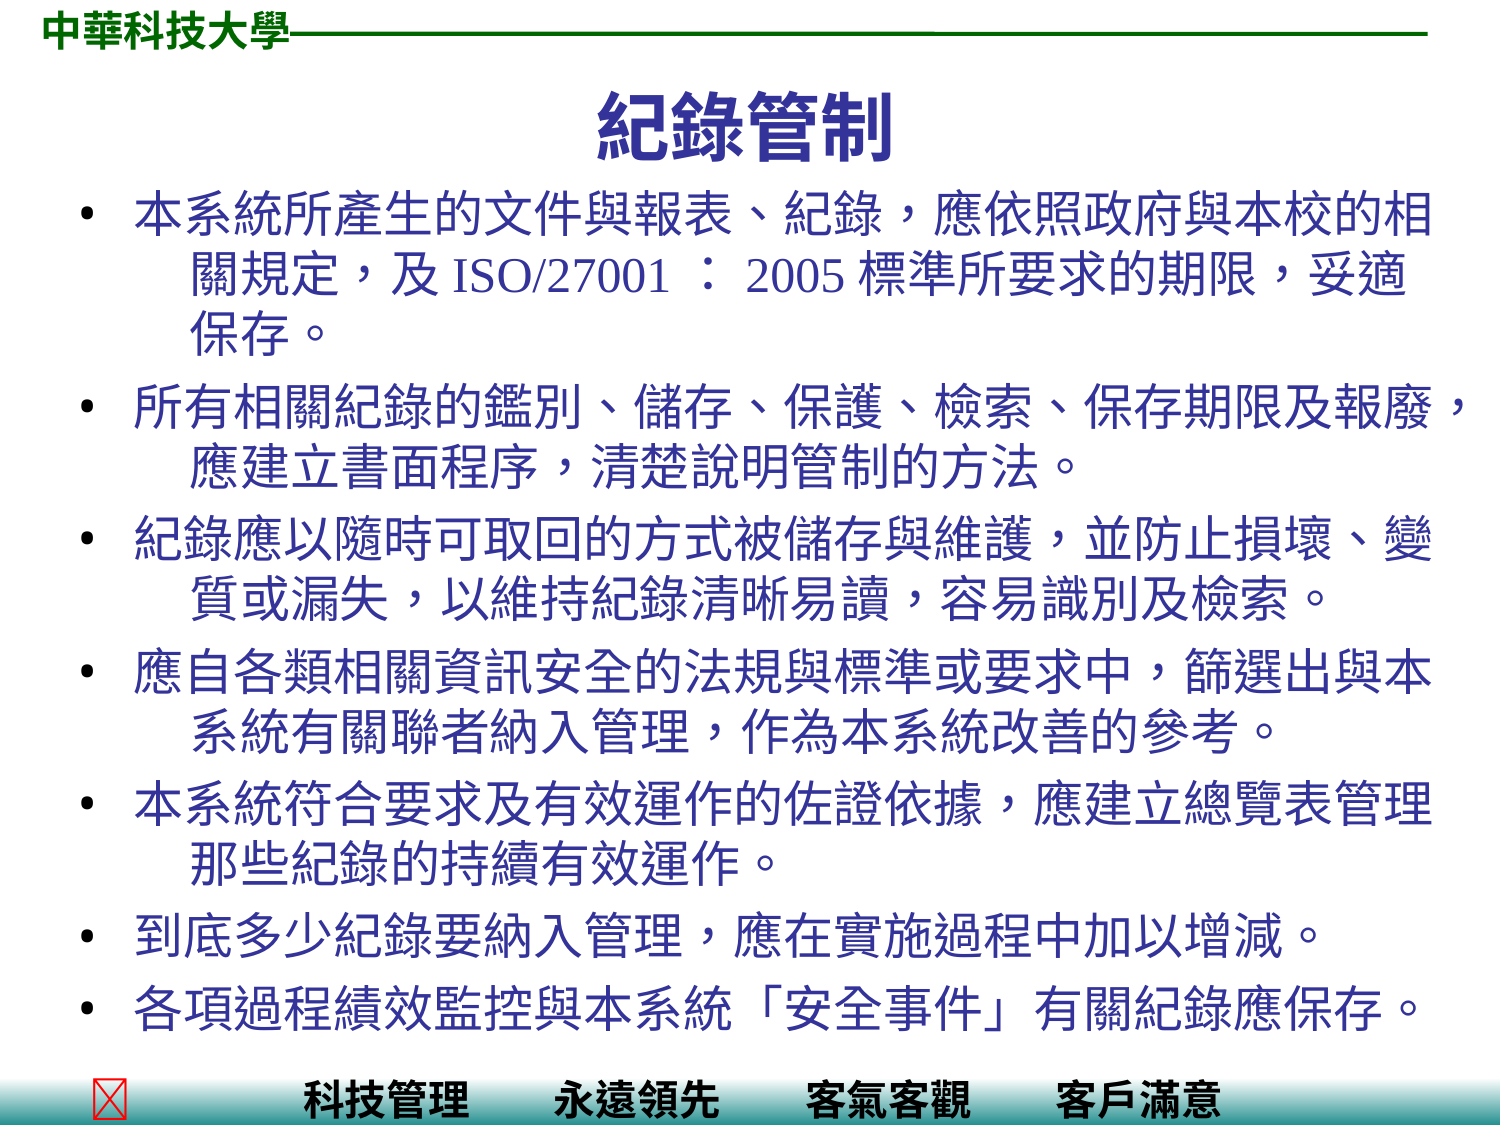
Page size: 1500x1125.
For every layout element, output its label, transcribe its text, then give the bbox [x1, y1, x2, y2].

title 紀錄管制 [87, 62, 1438, 174]
list 本系統所產生的文件與報表、紀錄，應依照政府與本校的相關規定，及ISO/27001：2005標準所要求的期限，妥適保存。 所有相關紀錄的鑑別、儲存、保護、檢索、保存期限及報廢，應建立書面程序，清楚說明管制的方法。 紀錄應以隨時可取回的方式被儲存與維護，並防止損壞、變質或漏失，以維持紀錄清晰易讀，容易識別及檢索。 應自各類相關資訊安全的法規與標準或要求中，篩選出與本系統有關聯者納入管理，作為本系統改善的參考。 本系統符合要求及有效運作的佐證依據，應建立總覽表管理那些紀錄的持續有效運作。 到底多少紀錄要納入管理，應在實施過程中加以增減。 各項過程績效監控與本系統「安全事件」有關紀錄應保存。 [62, 174, 1463, 1090]
